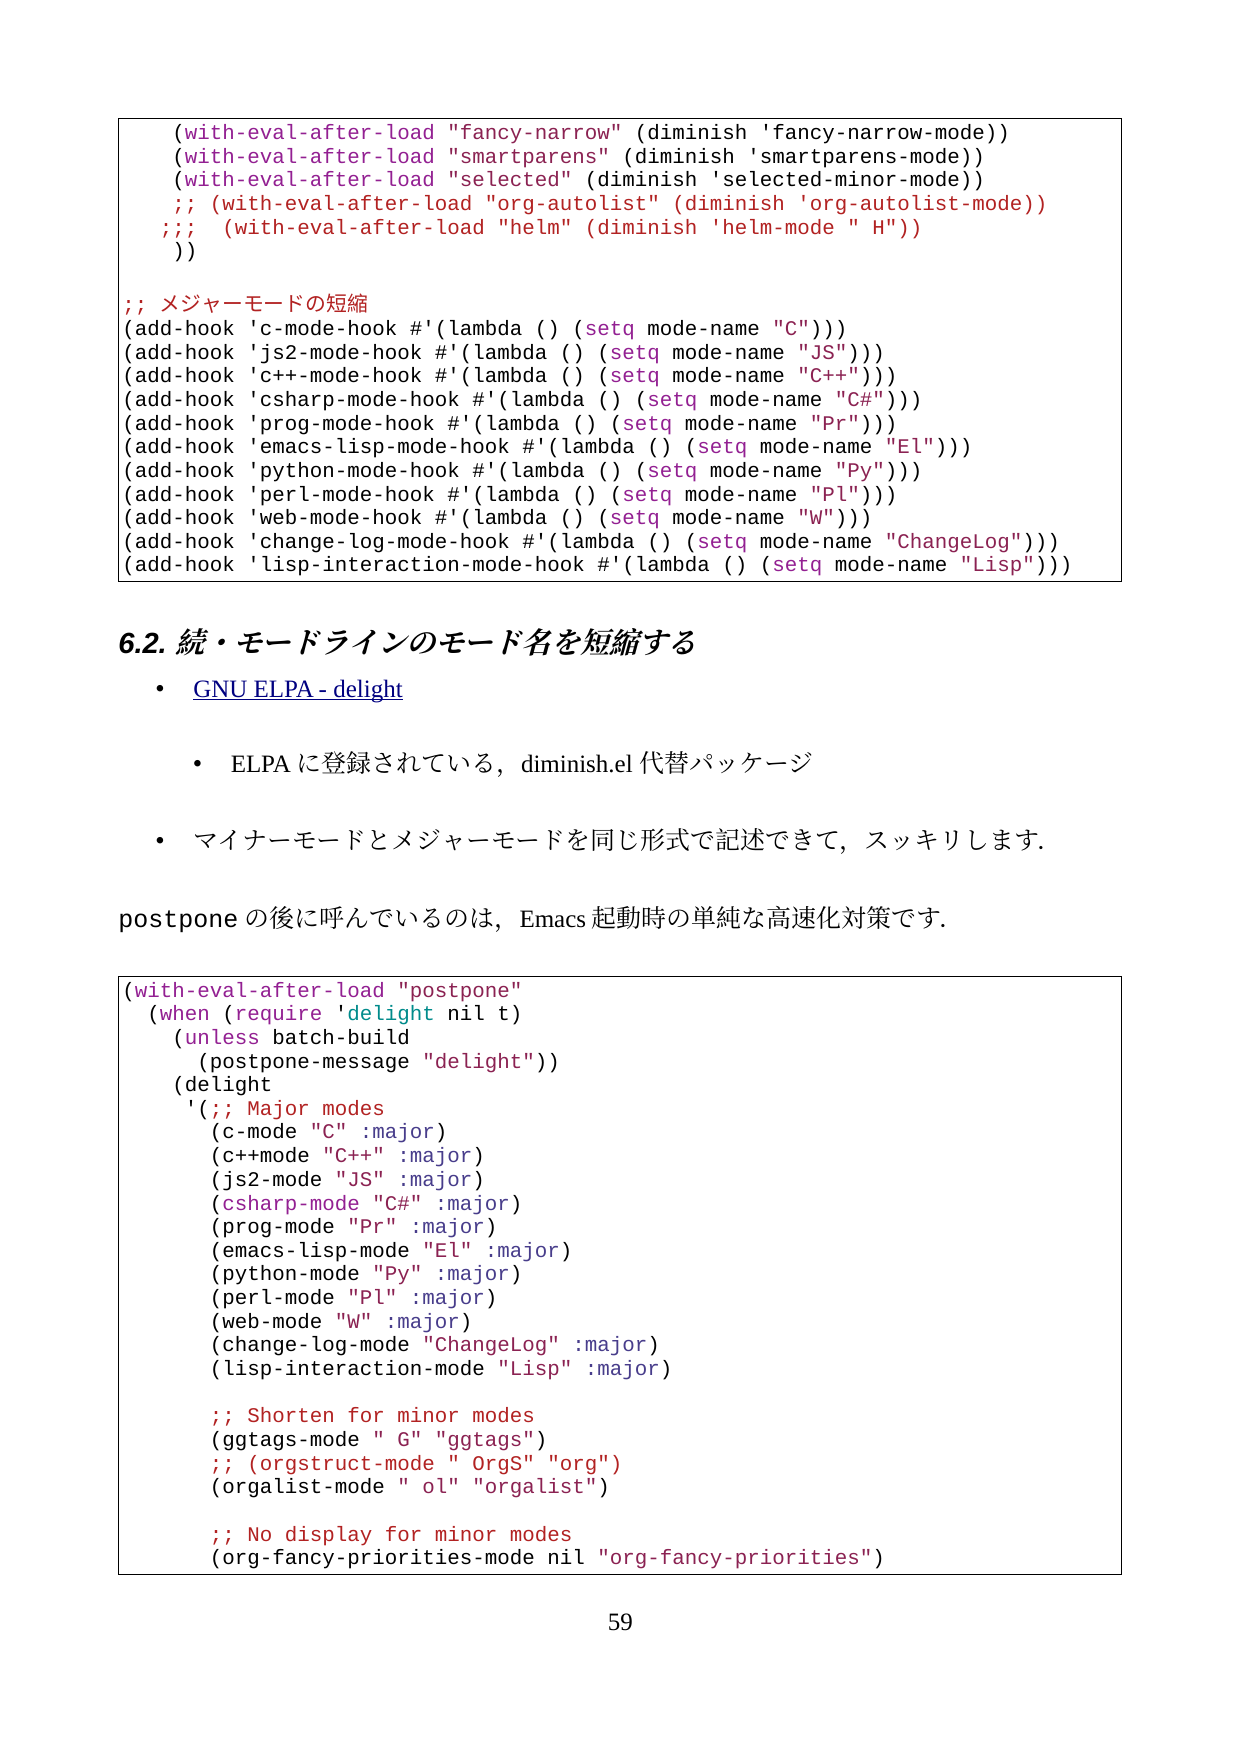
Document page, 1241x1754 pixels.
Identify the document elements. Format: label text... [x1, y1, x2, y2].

text ;;; (with-eval-after-load "helm" (diminish 'helm-mode " H")) [119, 213, 1121, 236]
text (with-eval-after-load "smartparens" (diminish 'smartparens-mode)) [119, 142, 1121, 165]
text (with-eval-after-load "fancy-narrow" (diminish 'fancy-narrow-mode)) [119, 119, 1121, 142]
text (c-mode "C" :major) [119, 1118, 1121, 1141]
text (with-eval-after-load "selected" (diminish 'selected-minor-mode)) [119, 165, 1121, 189]
text (web-mode "W" :major) [119, 1307, 1121, 1330]
text ;; メジャーモードの短縮 [119, 284, 1121, 314]
text )) [119, 236, 1121, 260]
text (js2-mode "JS" :major) [119, 1165, 1121, 1188]
text (org-fancy-priorities-mode nil "org-fancy-priorities") [119, 1543, 1121, 1574]
text ;; (with-eval-after-load "org-autolist" (diminish 'org-autolist-mode)) [119, 189, 1121, 213]
text (with-eval-after-load "postpone" [119, 977, 1121, 999]
text (change-log-mode "ChangeLog" :major) [119, 1330, 1121, 1354]
text (add-hook 'prog-mode-hook #'(lambda () (setq mode-name "Pr"))) [119, 409, 1121, 432]
text (postpone-message "delight")) [119, 1047, 1121, 1070]
text (c++mode "C++" :major) [119, 1141, 1121, 1165]
list マイナーモードとメジャーモードを同じ形式で記述できて，スッキリします． [156, 821, 1122, 886]
text (add-hook 'csharp-mode-hook #'(lambda () (setq mode-name "C#"))) [119, 385, 1121, 409]
text (add-hook 'python-mode-hook #'(lambda () (setq mode-name "Py"))) [119, 456, 1121, 479]
text (csharp-mode "C#" :major) [119, 1188, 1121, 1212]
text (add-hook 'web-mode-hook #'(lambda () (setq mode-name "W"))) [119, 503, 1121, 527]
text ;; No display for minor modes [119, 1519, 1121, 1543]
text (add-hook 'change-log-mode-hook #'(lambda () (setq mode-name "ChangeLog"))) [119, 527, 1121, 551]
text (perl-mode "Pl" :major) [119, 1283, 1121, 1307]
text (lisp-interaction-mode "Lisp" :major) [119, 1354, 1121, 1378]
subtitle 続・モードラインのモード名を短縮する [118, 619, 1122, 661]
text (emacs-lisp-mode "El" :major) [119, 1236, 1121, 1259]
text (add-hook 'c++-mode-hook #'(lambda () (setq mode-name "C++"))) [119, 361, 1121, 385]
list ELPAに登録されている，diminish.el 代替パッケージ [193, 744, 1122, 808]
text (add-hook 'perl-mode-hook #'(lambda () (setq mode-name "Pl"))) [119, 479, 1121, 503]
text (add-hook 'emacs-lisp-mode-hook #'(lambda () (setq mode-name "El"))) [119, 432, 1121, 456]
text ;; Shorten for minor modes [119, 1401, 1121, 1425]
list GNU ELPA - delight [156, 674, 1122, 731]
text (ggtags-mode " G" "ggtags") [119, 1425, 1121, 1449]
text (prog-mode "Pr" :major) [119, 1212, 1121, 1236]
text (unless batch-build [119, 1023, 1121, 1047]
text (orgalist-mode " ol" "orgalist") [119, 1472, 1121, 1496]
text (add-hook 'c-mode-hook #'(lambda () (setq mode-name "C"))) [119, 314, 1121, 338]
text postpone の後に呼んでいるのは，Emacs起動時の単純な高速化対策です． [118, 898, 1122, 963]
text (add-hook 'lisp-interaction-mode-hook #'(lambda () (setq mode-name "Lisp"))) [119, 551, 1121, 581]
text (add-hook 'js2-mode-hook #'(lambda () (setq mode-name "JS"))) [119, 338, 1121, 361]
text (python-mode "Py" :major) [119, 1259, 1121, 1283]
text ;; (orgstruct-mode " OrgS" "org") [119, 1449, 1121, 1472]
text (delight [119, 1070, 1121, 1094]
text '(;; Major modes [119, 1094, 1121, 1118]
text (when (require 'delight nil t) [119, 999, 1121, 1023]
